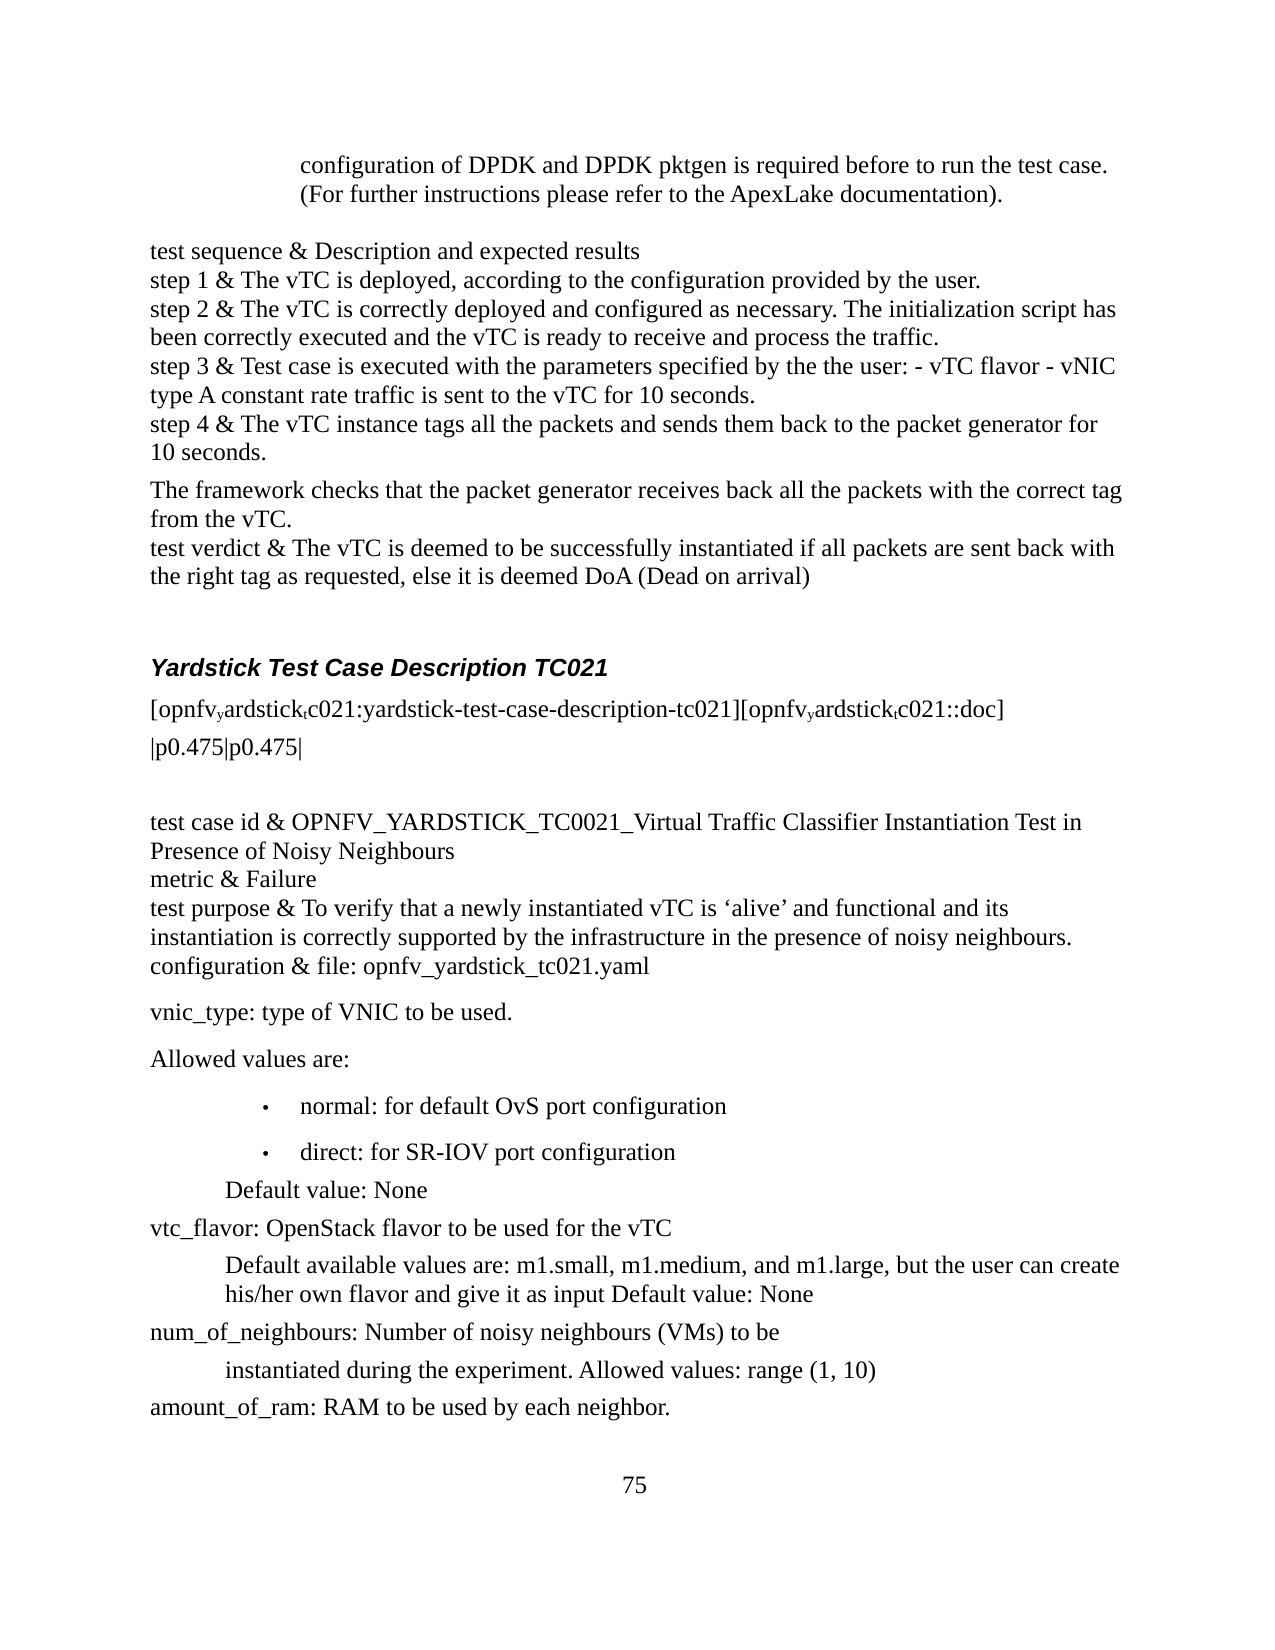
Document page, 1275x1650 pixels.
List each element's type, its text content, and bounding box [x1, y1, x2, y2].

text amount_of_ram: RAM to be used by each neighbor. [150, 1392, 1125, 1421]
text Default value: None [225, 1175, 1125, 1204]
text Allowed values are: [150, 1044, 1125, 1073]
text test case id & OPNFV_YARDSTICK_TC0021_Virtual Traffic Classifier Instantiation Test in Presence of Noisy Neighbours metric & Failure test purpose & To verify that a newly instantiated vTC is ‘alive’ and functional and its instantiation is correctly supported by the infrastructure in the presence of noisy neighbours. configuration & file: opnfv_yardstick_tc021.yaml [150, 778, 1125, 979]
subtitle Yardstick Test Case Description TC021 [150, 653, 1125, 681]
text instantiated during the experiment. Allowed values: range (1, 10) [225, 1355, 1125, 1383]
text num_of_neighbours: Number of noisy neighbours (VMs) to be [150, 1317, 1125, 1346]
text The framework checks that the packet generator receives back all the packets with the correct tag from the vTC. test verdict & The vTC is deemed to be successfully instantiated if all packets are sent back with the right tag as requested, else it is deemed DoA (Dead on arrival) [150, 475, 1125, 619]
text Default available values are: m1.small, m1.medium, and m1.large, but the user can create his/her own flavor and give it as input Default value: None [225, 1251, 1125, 1308]
text [opnfvyardsticktc021:yardstick-test-case-description-tc021][opnfvyardsticktc021::doc] [150, 694, 1125, 723]
list normal: for default OvS port configuration [262, 1091, 1125, 1119]
list configuration of DPDK and DPDK pktgen is required before to run the test case. (For further instructions please refer to the ApexLake documentation). [262, 150, 1125, 207]
text test sequence & Description and expected results step 1 & The vTC is deployed, according to the configuration provided by the user. step 2 & The vTC is correctly deployed and configured as necessary. The initialization script has been correctly executed and the vTC is ready to receive and process the traffic. step 3 & Test case is executed with the parameters specified by the the user: - vTC flavor - vNIC type A constant rate traffic is sent to the vTC for 10 seconds. step 4 & The vTC instance tags all the packets and sends them back to the packet generator for 10 seconds. [150, 207, 1125, 466]
list direct: for SR-IOV port configuration [262, 1137, 1125, 1166]
text |p0.475|p0.475| [150, 732, 1125, 760]
text vnic_type: type of VNIC to be used. [150, 997, 1125, 1026]
text vtc_flavor: OpenStack flavor to be used for the vTC [150, 1213, 1125, 1242]
